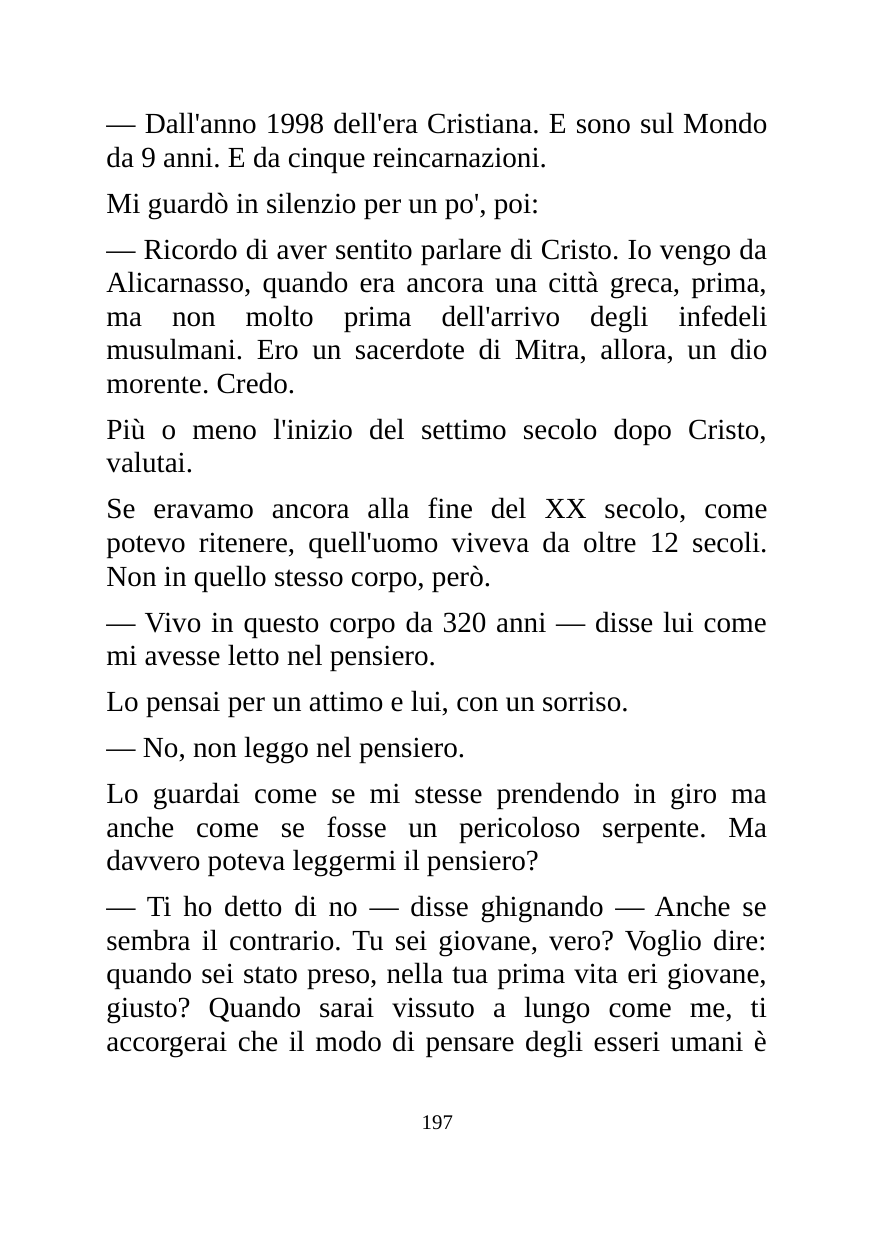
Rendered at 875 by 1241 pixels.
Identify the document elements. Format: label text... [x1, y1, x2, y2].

text Lo guardai come se mi stesse prendendo in giro ma anche come se fosse un pericoloso serpente. Ma davvero poteva leggermi il pensiero? [106, 776, 768, 877]
text Lo pensai per un attimo e lui, con un sorriso. [106, 684, 768, 718]
text — Ti ho detto di no — disse ghignando — Anche se sembra il contrario. Tu sei giovane, vero? Voglio dire: quando sei stato preso, nella tua prima vita eri giovane, giusto? Quando sarai vissuto a lungo come me, ti accorgerai che il modo di pensare degli esseri umani è [106, 889, 768, 1057]
text — Ricordo di aver sentito parlare di Cristo. Io vengo da Alicarnasso, quando era ancora una città greca, prima, ma non molto prima dell'arrivo degli infedeli musulmani. Ero un sacerdote di Mitra, allora, un dio morente. Credo. [106, 232, 768, 399]
text Più o meno l'inizio del settimo secolo dopo Cristo, valutai. [106, 412, 768, 479]
text Mi guardò in silenzio per un po', poi: [106, 186, 768, 219]
text — Dall'anno 1998 dell'era Cristiana. E sono sul Mondo da 9 anni. E da cinque reincarnazioni. [106, 106, 768, 173]
text — No, non leggo nel pensiero. [106, 730, 768, 764]
text — Vivo in questo corpo da 320 anni — disse lui come mi avesse letto nel pensiero. [106, 605, 768, 672]
text Se eravamo ancora alla fine del XX secolo, come potevo ritenere, quell'uomo viveva da oltre 12 secoli. Non in quello stesso corpo, però. [106, 492, 768, 592]
